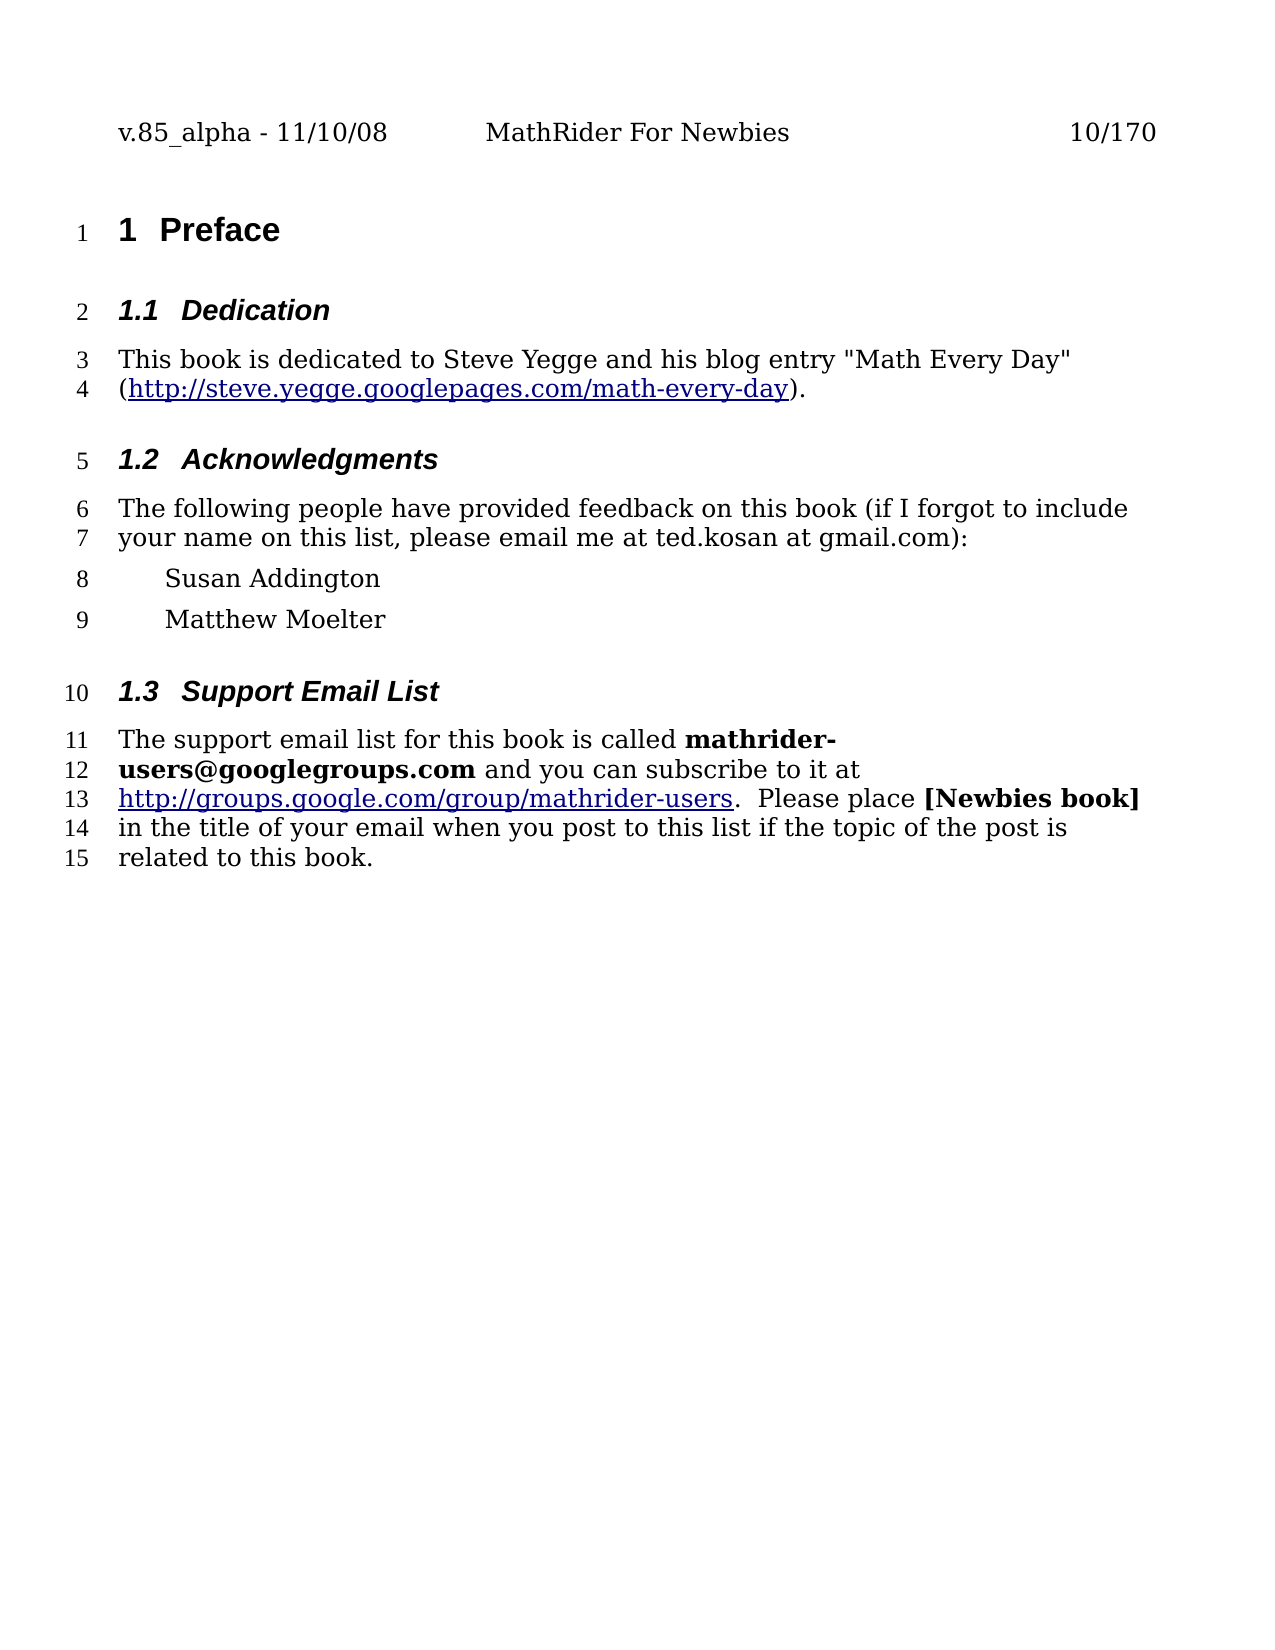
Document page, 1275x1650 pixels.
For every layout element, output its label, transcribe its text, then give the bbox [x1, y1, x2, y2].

subtitle Dedication [118, 293, 1157, 327]
text Susan Addington [164, 564, 1157, 593]
subtitle Preface [118, 210, 1157, 248]
text Matthew Moelter [164, 606, 1157, 635]
subtitle Acknowledgments [118, 442, 1157, 476]
text The following people have provided feedback on this book (if I forgot to include your name on this list, please email me at ted.kosan at gmail.com): [118, 494, 1157, 552]
subtitle Support Email List [118, 674, 1157, 707]
text This book is dedicated to Steve Yegge and his blog entry "Math Every Day" (http://steve.yegge.googlepages.com/math-every-day). [118, 345, 1157, 403]
text The support email list for this book is called mathrider-users@googlegroups.com and you can subscribe to it at http://groups.google.com/group/mathrider-users. Please place [Newbies book] in the title of your email when you post to this list if the topic of the post is related to this book. [118, 725, 1157, 872]
